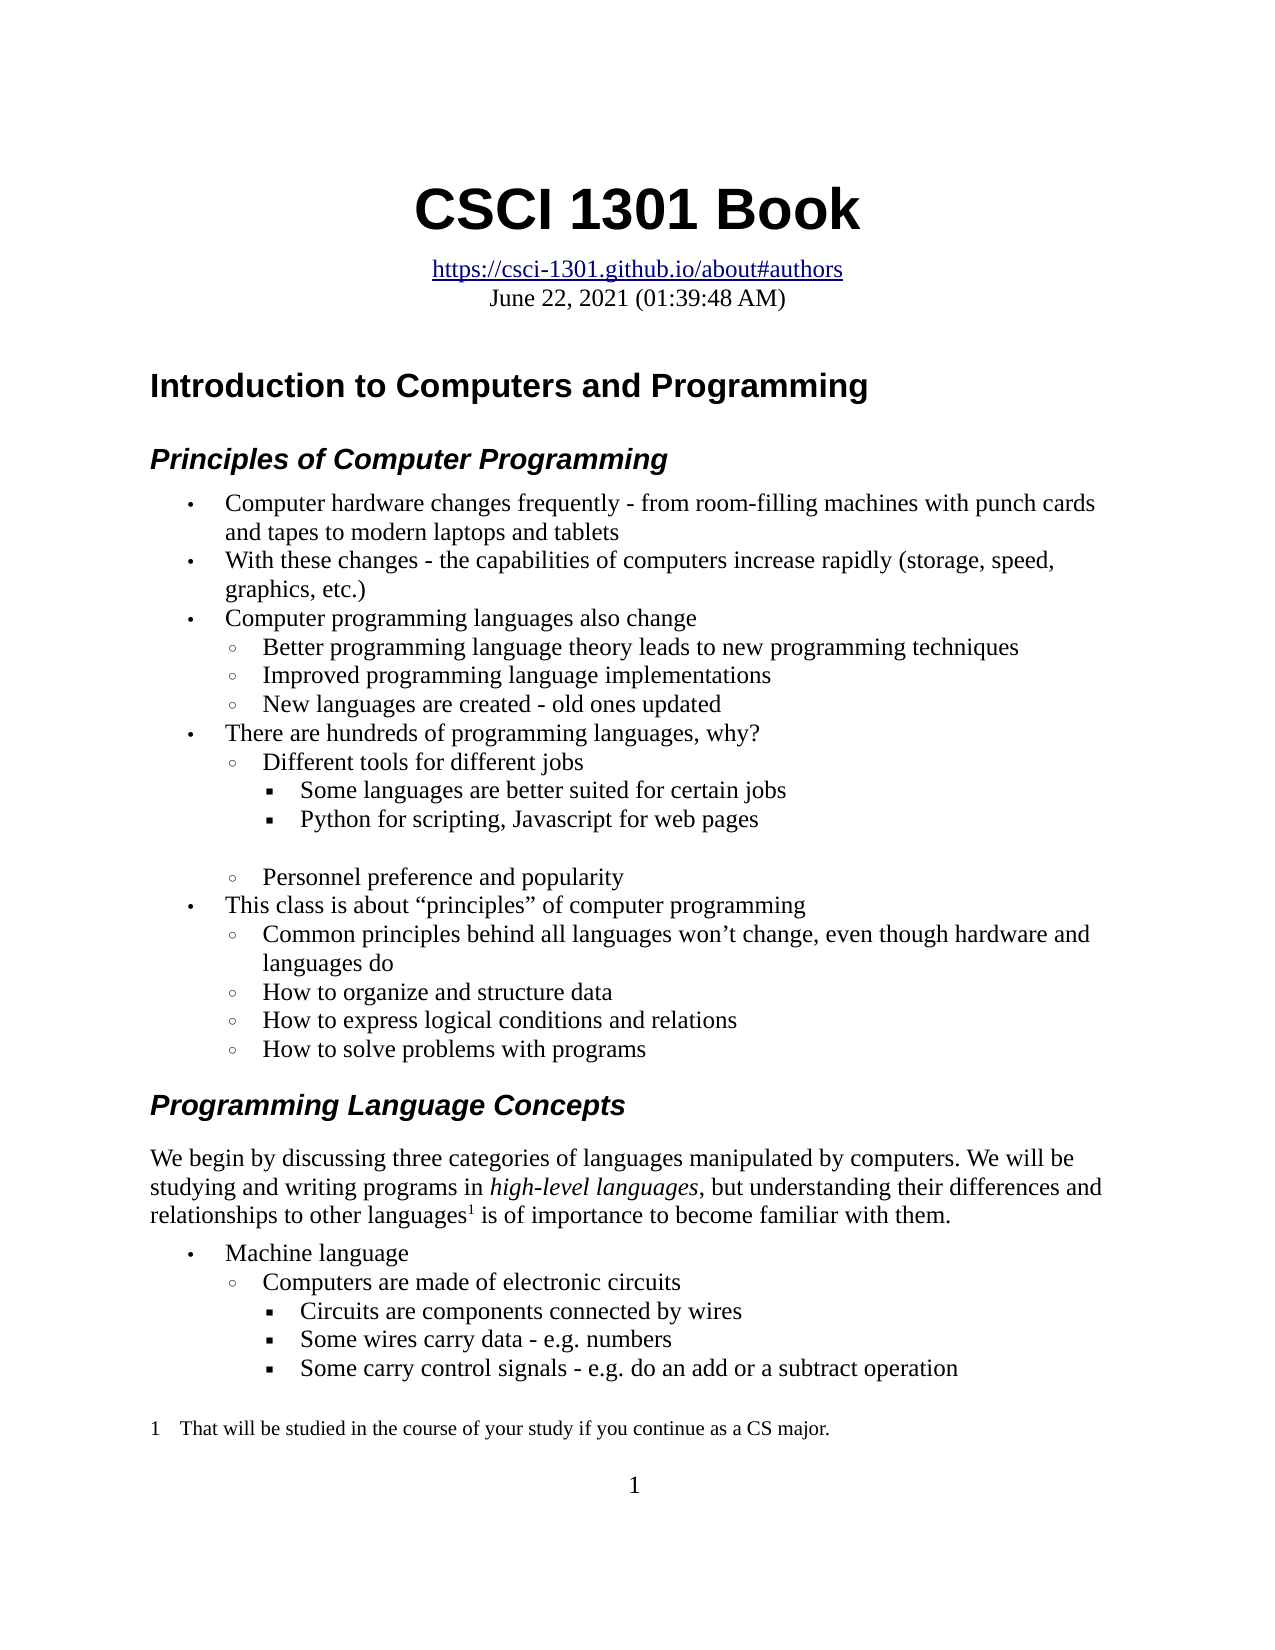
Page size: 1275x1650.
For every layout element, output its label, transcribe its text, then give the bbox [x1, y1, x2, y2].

list How to solve problems with programs [225, 1034, 1125, 1063]
list Improved programming language implementations [225, 661, 1125, 689]
list Computer hardware changes frequently - from room-filling machines with punch cards and tapes to modern laptops and tablets [187, 488, 1125, 546]
subtitle Principles of Computer Programming [150, 442, 1125, 476]
list With these changes - the capabilities of computers increase rapidly (storage, speed, graphics, etc.) [187, 546, 1125, 603]
list New languages are created - old ones updated [225, 689, 1125, 718]
list Computers are made of electronic circuits [225, 1267, 1125, 1296]
list Some languages are better suited for certain jobs [262, 776, 1125, 804]
list How to organize and structure data [225, 977, 1125, 1006]
text That will be studied in the course of your study if you continue as a CS major. [150, 1416, 1125, 1440]
subtitle Introduction to Computers and Programming [150, 366, 1125, 404]
text https://csci-1301.github.io/about#authors [150, 254, 1125, 283]
list Better programming language theory leads to new programming techniques [225, 632, 1125, 661]
list Computer programming languages also change [187, 603, 1125, 632]
list How to express logical conditions and relations [225, 1006, 1125, 1034]
list Common principles behind all languages won’t change, even though hardware and languages do [225, 919, 1125, 977]
list Some carry control signals - e.g. do an add or a subtract operation [262, 1353, 1125, 1382]
list Python for scripting, Javascript for web pages [262, 804, 1125, 862]
text June 22, 2021 (01:39:48 AM) [150, 283, 1125, 312]
list There are hundreds of programming languages, why? [187, 718, 1125, 747]
text We begin by discussing three categories of languages manipulated by computers. We will be studying and writing programs in high-level languages, but understanding their differences and relationships to other languages is of importance to become familiar with them. [150, 1143, 1125, 1229]
list Different tools for different jobs [225, 747, 1125, 776]
title CSCI 1301 Book [150, 175, 1125, 242]
list This class is about “principles” of computer programming [187, 891, 1125, 919]
list Circuits are components connected by wires [262, 1296, 1125, 1324]
list Personnel preference and popularity [225, 862, 1125, 891]
subtitle Programming Language Concepts [150, 1088, 1125, 1122]
list Machine language [187, 1238, 1125, 1267]
list Some wires carry data - e.g. numbers [262, 1324, 1125, 1353]
